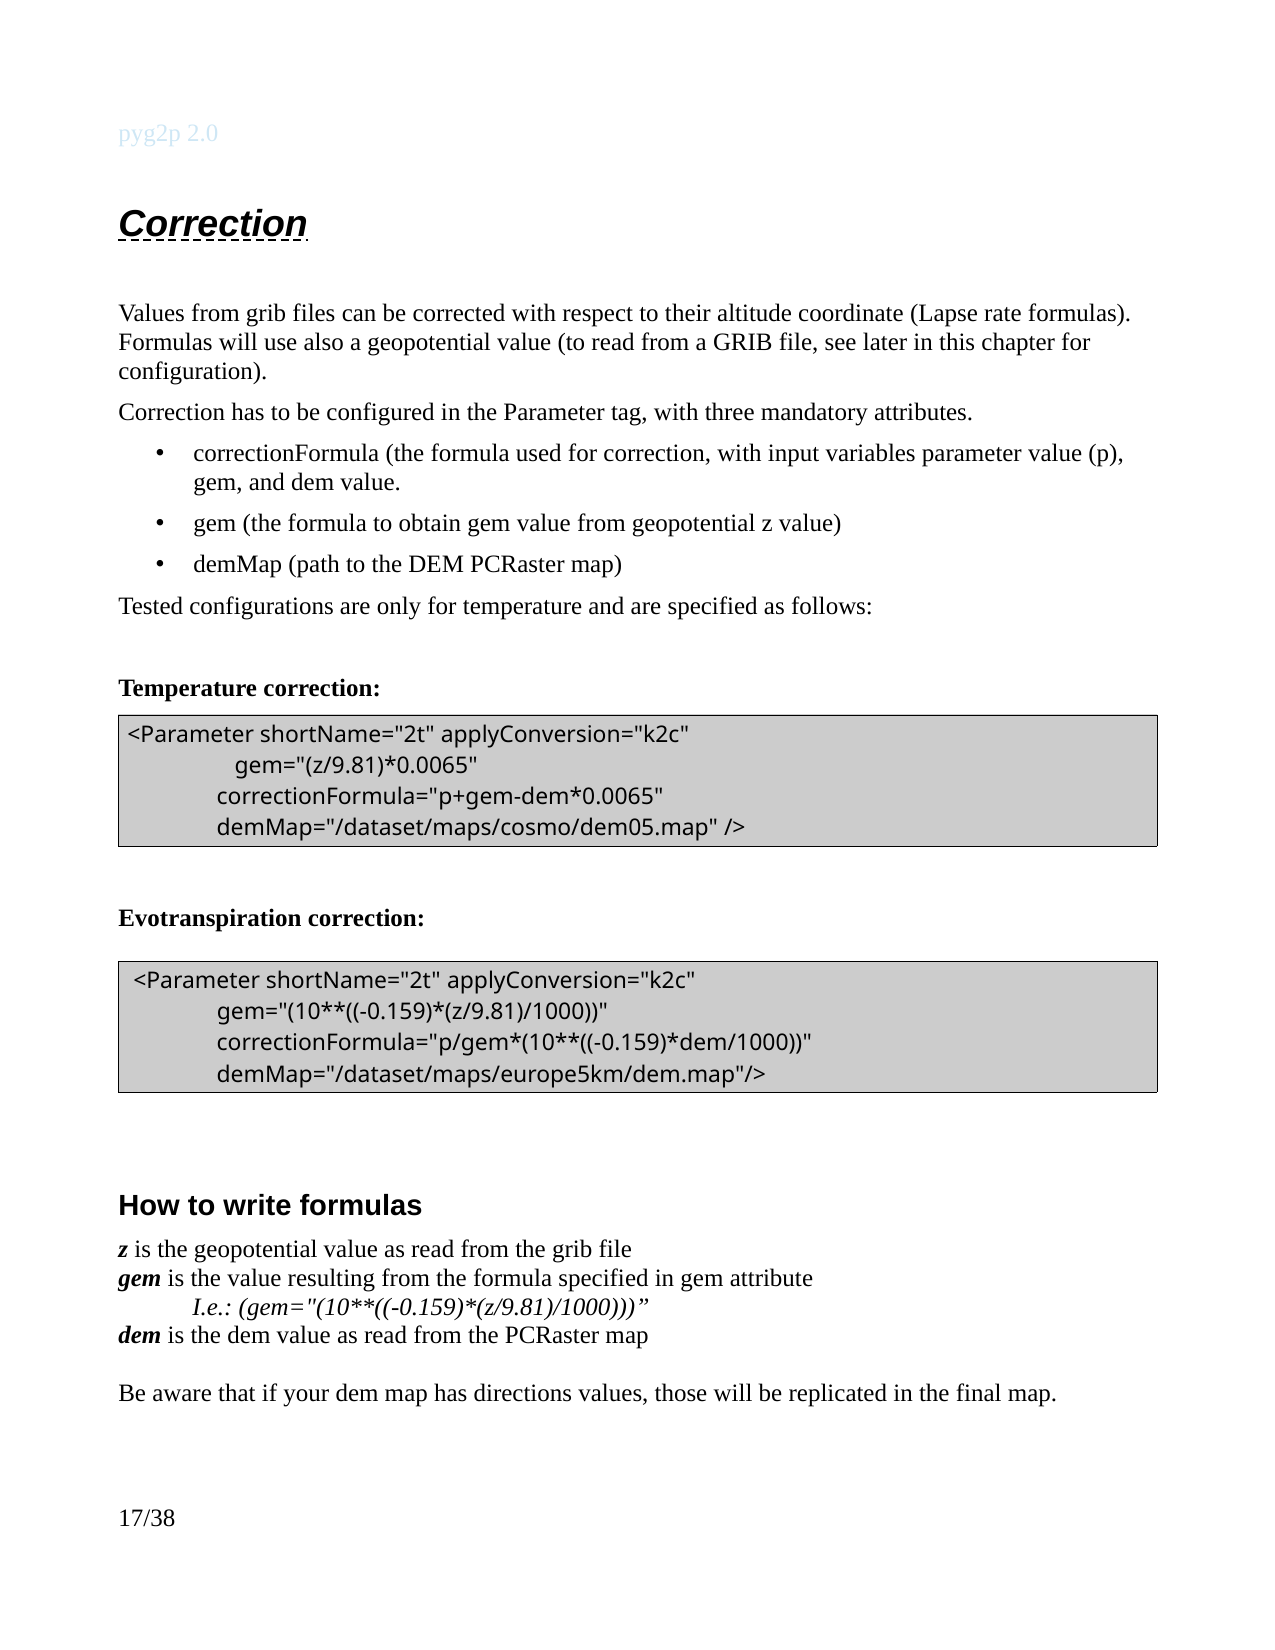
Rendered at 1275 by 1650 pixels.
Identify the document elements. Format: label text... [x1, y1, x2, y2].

text gem="(z/9.81)*0.0065" [119, 746, 1157, 777]
text Correction has to be configured in the Parameter tag, with three mandatory attributes. [118, 397, 1157, 426]
subtitle How to write formulas [118, 1188, 1157, 1222]
list correctionFormula (the formula used for correction, with input variables parameter value (p), gem, and dem value. [156, 438, 1157, 496]
text dem is the dem value as read from the PCRaster map [118, 1320, 1157, 1349]
text Tested configurations are only for temperature and are specified as follows: [118, 591, 1157, 619]
text demMap="/dataset/maps/europe5km/dem.map"/> [119, 1054, 1157, 1092]
text gem is the value resulting from the formula specified in gem attribute I.e.: (gem="(10**((-0.159)*(z/9.81)/1000)))” [118, 1263, 1157, 1320]
text Evotranspiration correction: [118, 903, 1157, 932]
text demMap="/dataset/maps/cosmo/dem05.map" /> [119, 808, 1157, 846]
text Values from grib files can be corrected with respect to their altitude coordinate (Lapse rate formulas). Formulas will use also a geopotential value (to read from a GRIB file, see later in this chapter for configuration). [118, 298, 1157, 384]
text z is the geopotential value as read from the grib file [118, 1234, 1157, 1263]
text correctionFormula="p+gem-dem*0.0065" [119, 777, 1157, 808]
text <Parameter shortName="2t" applyConversion="k2c" [119, 962, 1157, 992]
subtitle Correction [118, 201, 1157, 244]
text gem="(10**((-0.159)*(z/9.81)/1000))" [119, 992, 1157, 1023]
text Be aware that if your dem map has directions values, those will be replicated in the final map. [118, 1378, 1157, 1407]
text Temperature correction: [118, 673, 1157, 702]
text correctionFormula="p/gem*(10**((-0.159)*dem/1000))" [119, 1023, 1157, 1054]
text <Parameter shortName="2t" applyConversion="k2c" [119, 716, 1157, 746]
list gem (the formula to obtain gem value from geopotential z value) [156, 508, 1157, 537]
list demMap (path to the DEM PCRaster map) [156, 549, 1157, 578]
